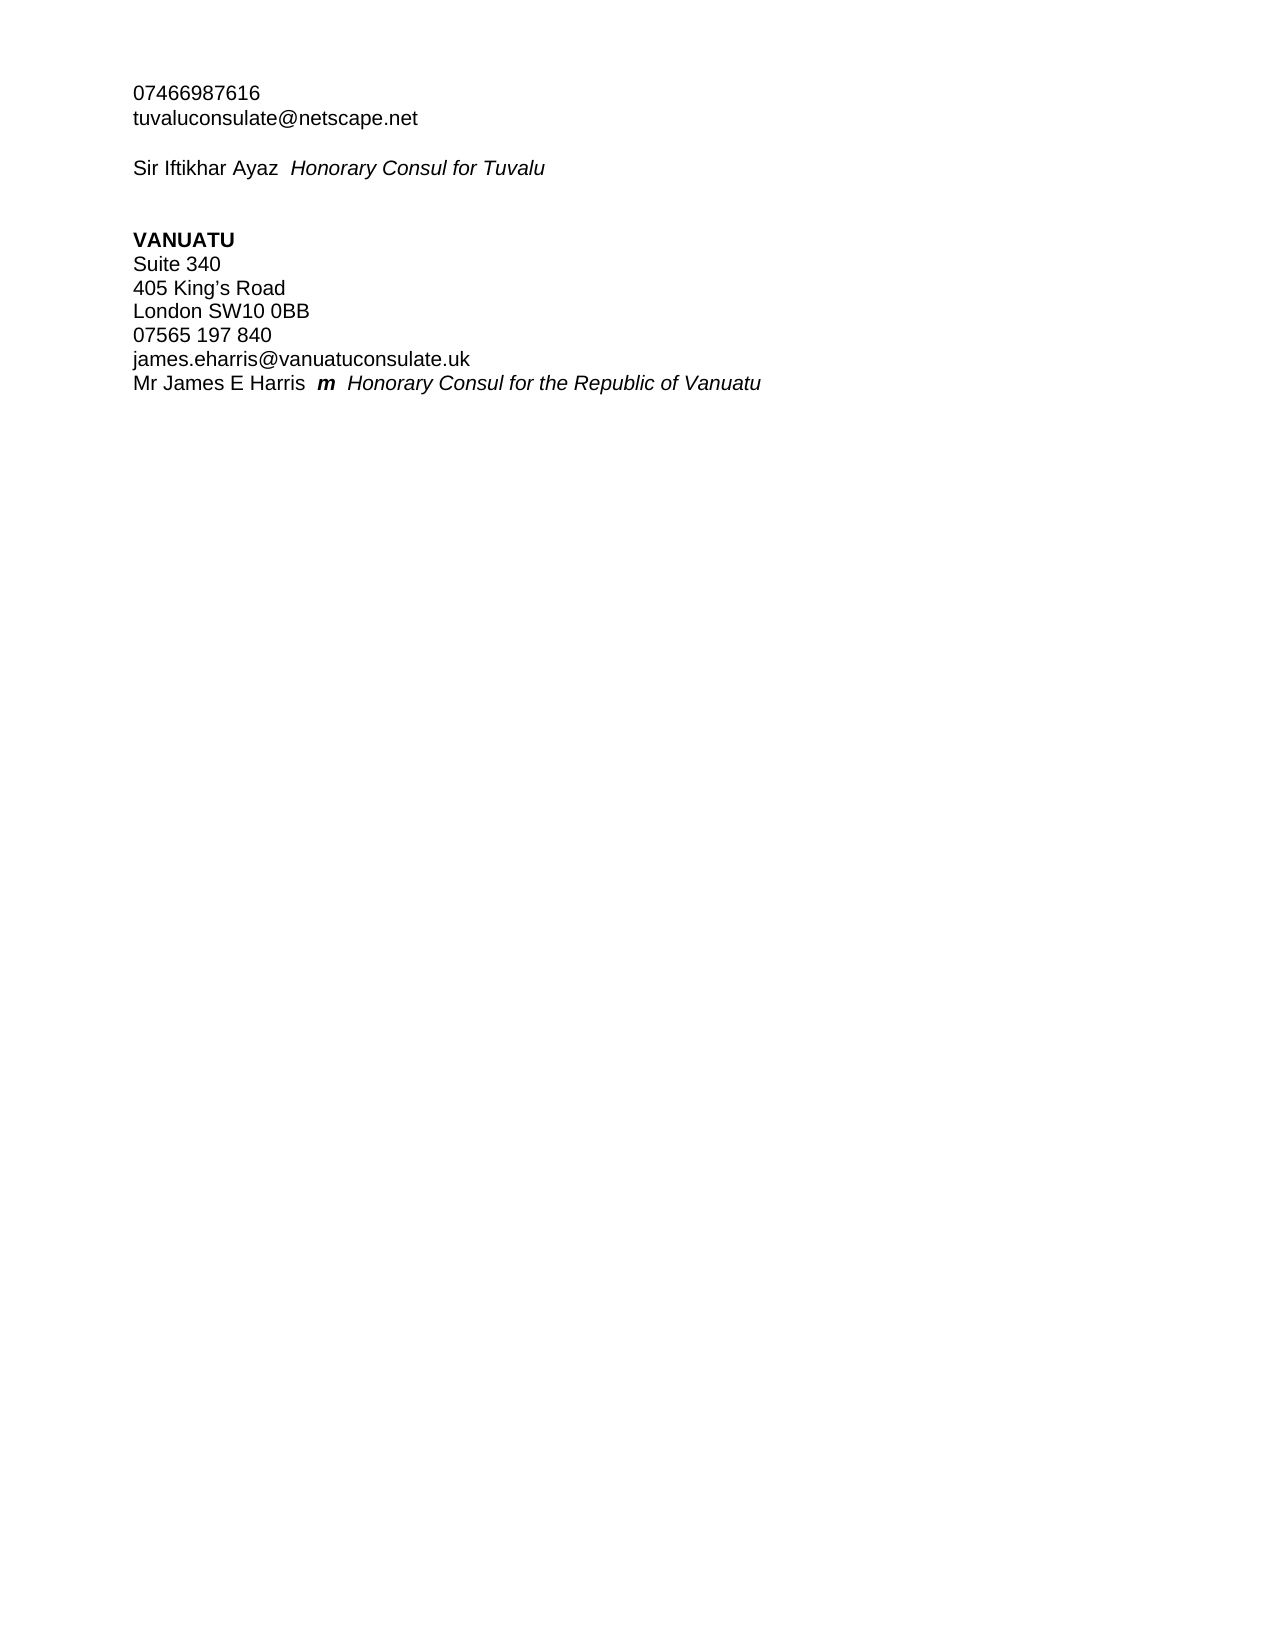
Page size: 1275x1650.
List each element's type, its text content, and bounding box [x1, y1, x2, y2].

text Sir Iftikhar Ayaz Honorary Consul for Tuvalu [133, 156, 1181, 179]
text james.eharris@vanuatuconsulate.uk [133, 347, 1181, 371]
text 405 King’s Road [133, 275, 1181, 299]
text Suite 340 [133, 251, 1181, 275]
text London SW10 0BB [133, 299, 1181, 323]
text Mr James E Harris m Honorary Consul for the Republic of Vanuatu [133, 371, 1181, 395]
text tuvaluconsulate@netscape.net [133, 106, 1181, 130]
text 07466987616 [133, 81, 1181, 105]
text VANUATU [133, 227, 1181, 251]
text 07565 197 840 [133, 323, 1181, 347]
